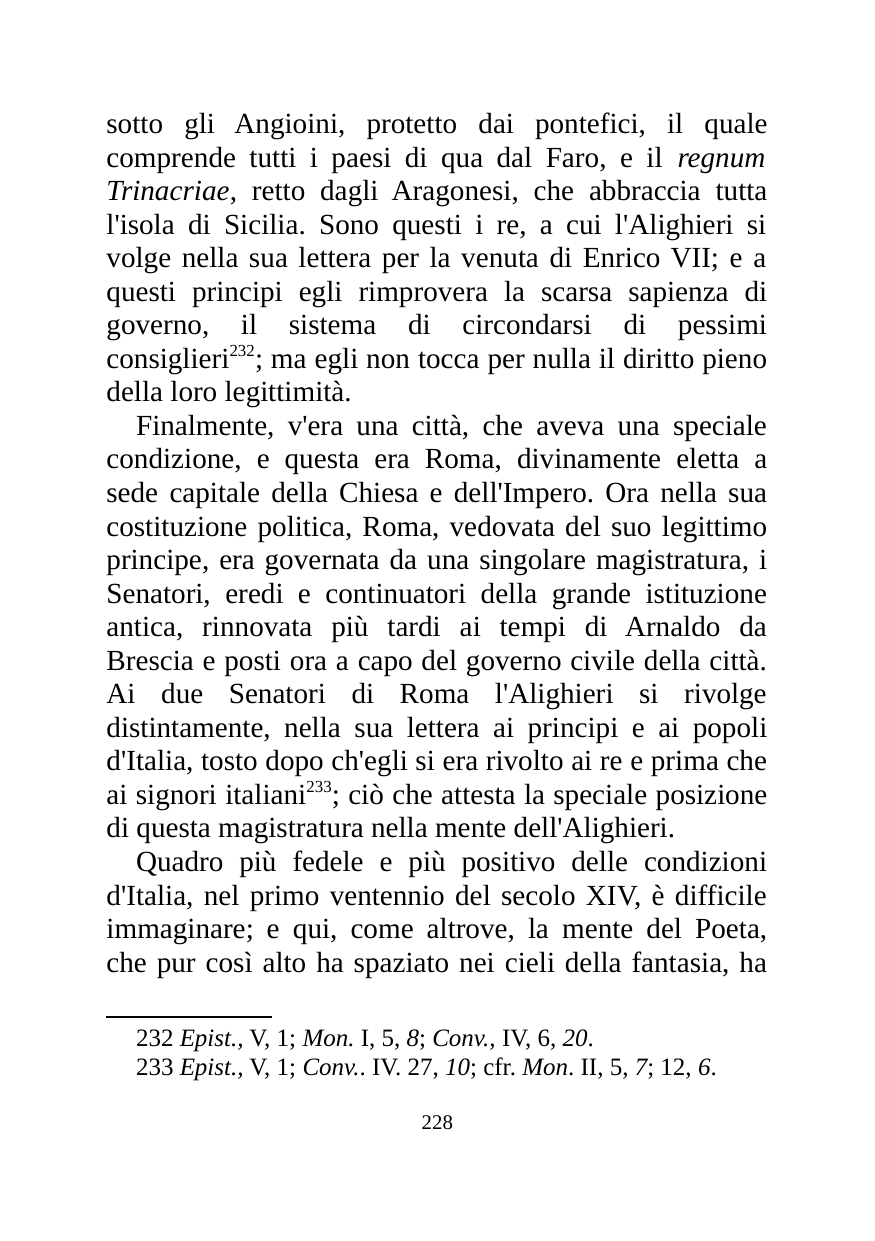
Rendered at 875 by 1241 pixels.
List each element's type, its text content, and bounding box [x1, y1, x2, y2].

text Epist., V, 1; Mon. I, 5, 8; Conv., IV, 6, 20. [106, 1023, 768, 1052]
text sotto gli Angioini, protetto dai pontefici, il quale comprende tutti i paesi di qua dal Faro, e il regnum Trinacriae, retto dagli Aragonesi, che abbraccia tutta l'isola di Sicilia. Sono questi i re, a cui l'Alighieri si volge nella sua lettera per la venuta di Enrico VII; e a questi principi egli rimprovera la scarsa sapienza di governo, il sistema di circondarsi di pessimi consiglieri; ma egli non tocca per nulla il diritto pieno della loro legittimità. [106, 106, 768, 408]
text Quadro più fedele e più positivo delle condizioni d'Italia, nel primo ventennio del secolo XIV, è difficile immaginare; e qui, come altrove, la mente del Poeta, che pur così alto ha spaziato nei cieli della fantasia, ha [106, 844, 768, 978]
text Epist., V, 1; Conv.. IV. 27, 10; cfr. Mon. II, 5, 7; 12, 6. [106, 1052, 768, 1080]
text Finalmente, v'era una città, che aveva una speciale condizione, e questa era Roma, divinamente eletta a sede capitale della Chiesa e dell'Impero. Ora nella sua costituzione politica, Roma, vedovata del suo legittimo principe, era governata da una singolare magistratura, i Senatori, eredi e continuatori della grande istituzione antica, rinnovata più tardi ai tempi di Arnaldo da Brescia e posti ora a capo del governo civile della città. Ai due Senatori di Roma l'Alighieri si rivolge distintamente, nella sua lettera ai principi e ai popoli d'Italia, tosto dopo ch'egli si era rivolto ai re e prima che ai signori italiani; ciò che attesta la speciale posizione di questa magistratura nella mente dell'Alighieri. [106, 408, 768, 844]
